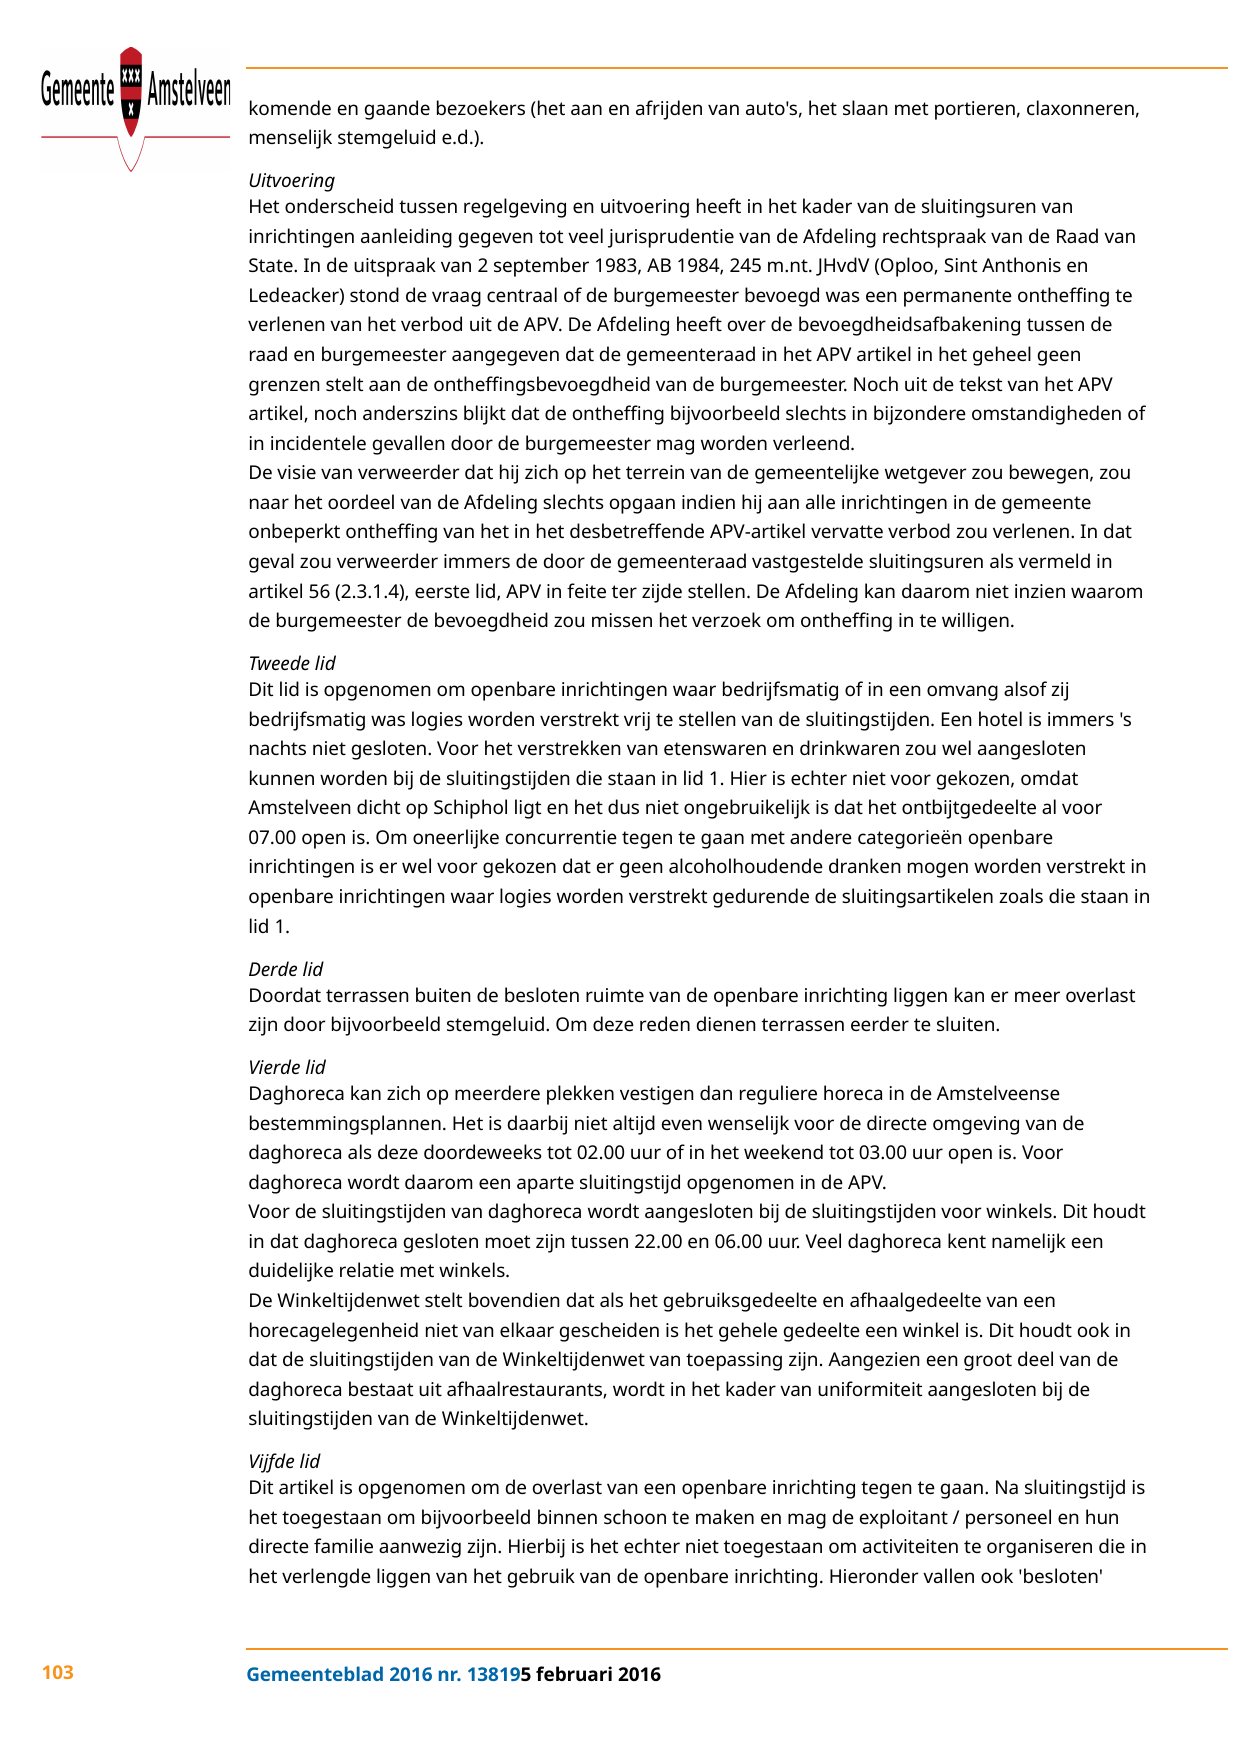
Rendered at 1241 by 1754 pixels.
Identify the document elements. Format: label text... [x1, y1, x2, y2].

text Doordat terrassen buiten de besloten ruimte van de openbare inrichting liggen kan er meer overlast zijn door bijvoorbeeld stemgeluid. Om deze reden dienen terrassen eerder te sluiten. [248, 982, 1152, 1037]
text Derde lid [248, 956, 1152, 982]
text komende en gaande bezoekers (het aan en afrijden van auto's, het slaan met portieren, claxonneren, menselijk stemgeluid e.d.). [248, 95, 1152, 150]
text Het onderscheid tussen regelgeving en uitvoering heeft in het kader van de sluitingsuren van inrichtingen aanleiding gegeven tot veel jurisprudentie van de Afdeling rechtspraak van de Raad van State. In de uitspraak van 2 september 1983, AB 1984, 245 m.nt. JHvdV (Oploo, Sint Anthonis en Ledeacker) stond de vraag centraal of de burgemeester bevoegd was een permanente ontheffing te verlenen van het verbod uit de APV. De Afdeling heeft over de bevoegdheidsafbakening tussen de raad en burgemeester aangegeven dat de gemeenteraad in het APV artikel in het geheel geen grenzen stelt aan de ontheffingsbevoegdheid van de burgemeester. Noch uit de tekst van het APV artikel, noch anderszins blijkt dat de ontheffing bijvoorbeeld slechts in bijzondere omstandigheden of in incidentele gevallen door de burgemeester mag worden verleend. [248, 193, 1152, 456]
text Voor de sluitingstijden van daghoreca wordt aangesloten bij de sluitingstijden voor winkels. Dit houdt in dat daghoreca gesloten moet zijn tussen 22.00 en 06.00 uur. Veel daghoreca kent namelijk een duidelijke relatie met winkels. [248, 1198, 1152, 1283]
text Vijfde lid [248, 1449, 1152, 1474]
text De visie van verweerder dat hij zich op het terrein van de gemeentelijke wetgever zou bewegen, zou naar het oordeel van de Afdeling slechts opgaan indien hij aan alle inrichtingen in de gemeente onbeperkt ontheffing van het in het desbetreffende APV-artikel vervatte verbod zou verlenen. In dat geval zou verweerder immers de door de gemeenteraad vastgestelde sluitingsuren als vermeld in artikel 56 (2.3.1.4), eerste lid, APV in feite ter zijde stellen. De Afdeling kan daarom niet inzien waarom de burgemeester de bevoegdheid zou missen het verzoek om ontheffing in te willigen. [248, 459, 1152, 633]
text Dit artikel is opgenomen om de overlast van een openbare inrichting tegen te gaan. Na sluitingstijd is het toegestaan om bijvoorbeeld binnen schoon te maken en mag de exploitant / personeel en hun directe familie aanwezig zijn. Hierbij is het echter niet toegestaan om activiteiten te organiseren die in het verlengde liggen van het gebruik van de openbare inrichting. Hieronder vallen ook 'besloten' [248, 1474, 1152, 1589]
text Daghoreca kan zich op meerdere plekken vestigen dan reguliere horeca in de Amstelveense bestemmingsplannen. Het is daarbij niet altijd even wenselijk voor de directe omgeving van de daghoreca als deze doordeweeks tot 02.00 uur of in het weekend tot 03.00 uur open is. Voor daghoreca wordt daarom een aparte sluitingstijd opgenomen in de APV. [248, 1080, 1152, 1195]
text Tweede lid [248, 651, 1152, 676]
text Dit lid is opgenomen om openbare inrichtingen waar bedrijfsmatig of in een omvang alsof zij bedrijfsmatig was logies worden verstrekt vrij te stellen van de sluitingstijden. Een hotel is immers 's nachts niet gesloten. Voor het verstrekken van etenswaren en drinkwaren zou wel aangesloten kunnen worden bij de sluitingstijden die staan in lid 1. Hier is echter niet voor gekozen, omdat Amstelveen dicht op Schiphol ligt en het dus niet ongebruikelijk is dat het ontbijtgedeelte al voor 07.00 open is. Om oneerlijke concurrentie tegen te gaan met andere categorieën openbare inrichtingen is er wel voor gekozen dat er geen alcoholhoudende dranken mogen worden verstrekt in openbare inrichtingen waar logies worden verstrekt gedurende de sluitingsartikelen zoals die staan in lid 1. [248, 676, 1152, 939]
text De Winkeltijdenwet stelt bovendien dat als het gebruiksgedeelte en afhaalgedeelte van een horecagelegenheid niet van elkaar gescheiden is het gehele gedeelte een winkel is. Dit houdt ook in dat de sluitingstijden van de Winkeltijdenwet van toepassing zijn. Aangezien een groot deel van de daghoreca bestaat uit afhaalrestaurants, wordt in het kader van uniformiteit aangesloten bij de sluitingstijden van de Winkeltijdenwet. [248, 1287, 1152, 1431]
picture [41, 47, 231, 172]
text Vierde lid [248, 1054, 1152, 1080]
text Uitvoering [248, 167, 1152, 193]
